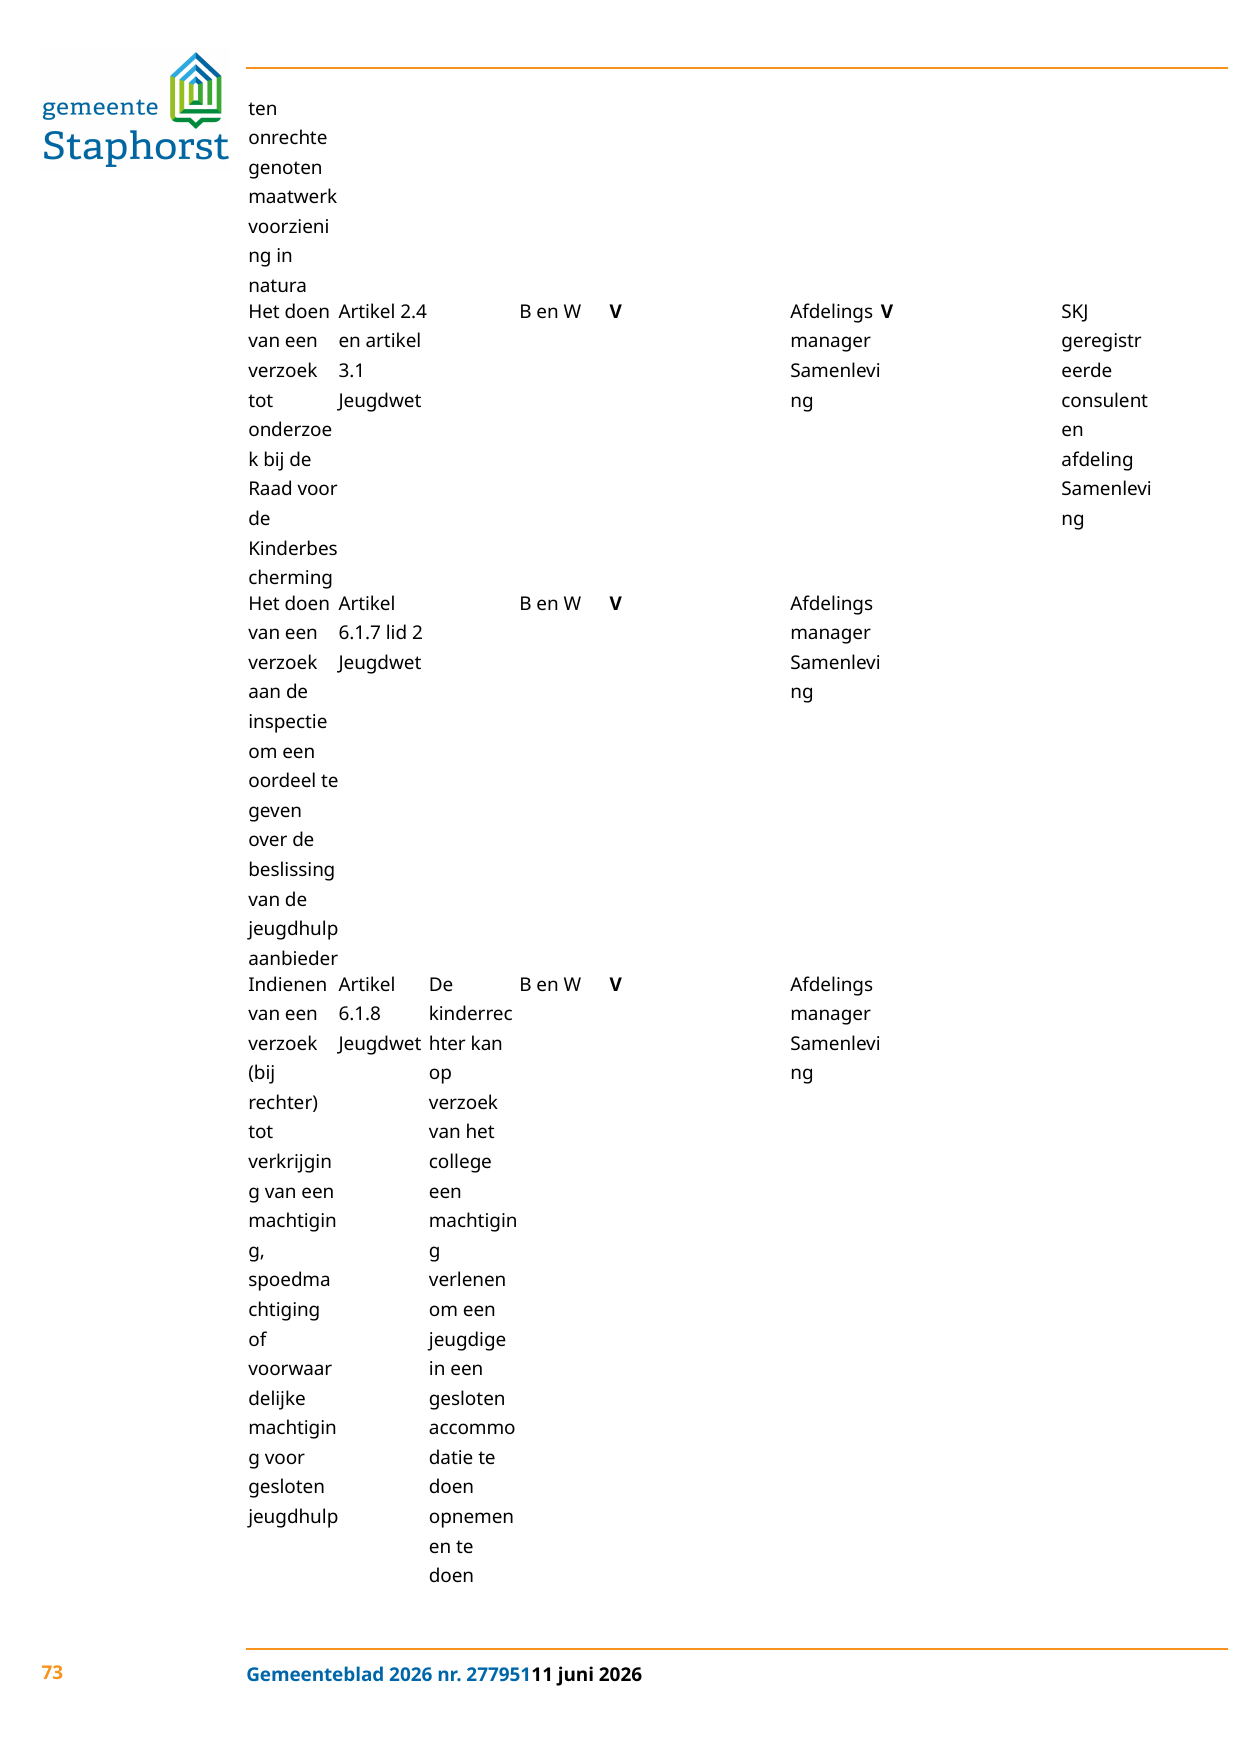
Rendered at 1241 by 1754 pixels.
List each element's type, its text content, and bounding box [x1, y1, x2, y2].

table_cell V [881, 298, 971, 590]
table_cell [1061, 971, 1152, 1588]
table_cell [700, 298, 790, 590]
table_cell Afdelingsmanager Samenleving [790, 590, 881, 971]
table_cell [790, 95, 881, 298]
table_cell [429, 95, 519, 298]
table_cell [519, 95, 609, 298]
table_cell [971, 971, 1061, 1588]
table_cell [971, 590, 1061, 971]
table_cell [971, 95, 1061, 298]
table_cell Het doen van een verzoek tot onderzoek bij de Raad voor de Kinderbescherming [248, 298, 338, 590]
table_cell B en W [519, 298, 609, 590]
table_cell B en W [519, 971, 609, 1588]
table_cell SKJ geregistreerde consulenten afdeling Samenleving [1061, 298, 1152, 590]
table_cell Artikel 2.4 en artikel 3.1 Jeugdwet [338, 298, 429, 590]
table_cell [700, 590, 790, 971]
table_cell [700, 971, 790, 1588]
table_cell [429, 590, 519, 971]
table_cell [1061, 95, 1152, 298]
table_cell V [609, 590, 700, 971]
table_cell [881, 590, 971, 971]
table_cell [971, 298, 1061, 590]
table_cell [700, 95, 790, 298]
table_cell V [609, 971, 700, 1588]
table_cell [881, 95, 971, 298]
table_cell [1061, 590, 1152, 971]
table_cell Afdelingsmanager Samenleving [790, 298, 881, 590]
table_cell Afdelingsmanager Samenleving [790, 971, 881, 1588]
picture [41, 47, 231, 172]
table_cell [881, 971, 971, 1588]
table_cell Artikel 6.1.8 Jeugdwet [338, 971, 429, 1588]
table_cell B en W [519, 590, 609, 971]
table_cell ten onrechte genoten maatwerkvoorziening in natura [248, 95, 338, 298]
table_cell De kinderrechter kan op verzoek van het college een machtiging verlenen om een jeugdige in een gesloten accommodatie te doen opnemen en te doen [429, 971, 519, 1588]
table_cell Artikel 6.1.7 lid 2 Jeugdwet [338, 590, 429, 971]
table_cell [609, 95, 700, 298]
table_cell [338, 95, 429, 298]
table_cell V [609, 298, 700, 590]
table_cell Indienen van een verzoek (bij rechter) tot verkrijging van een machtiging, spoedmachtiging of voorwaardelijke machtiging voor gesloten jeugdhulp [248, 971, 338, 1588]
table_cell [429, 298, 519, 590]
table_cell Het doen van een verzoek aan de inspectie om een oordeel te geven over de beslissing van de jeugdhulpaanbieder [248, 590, 338, 971]
